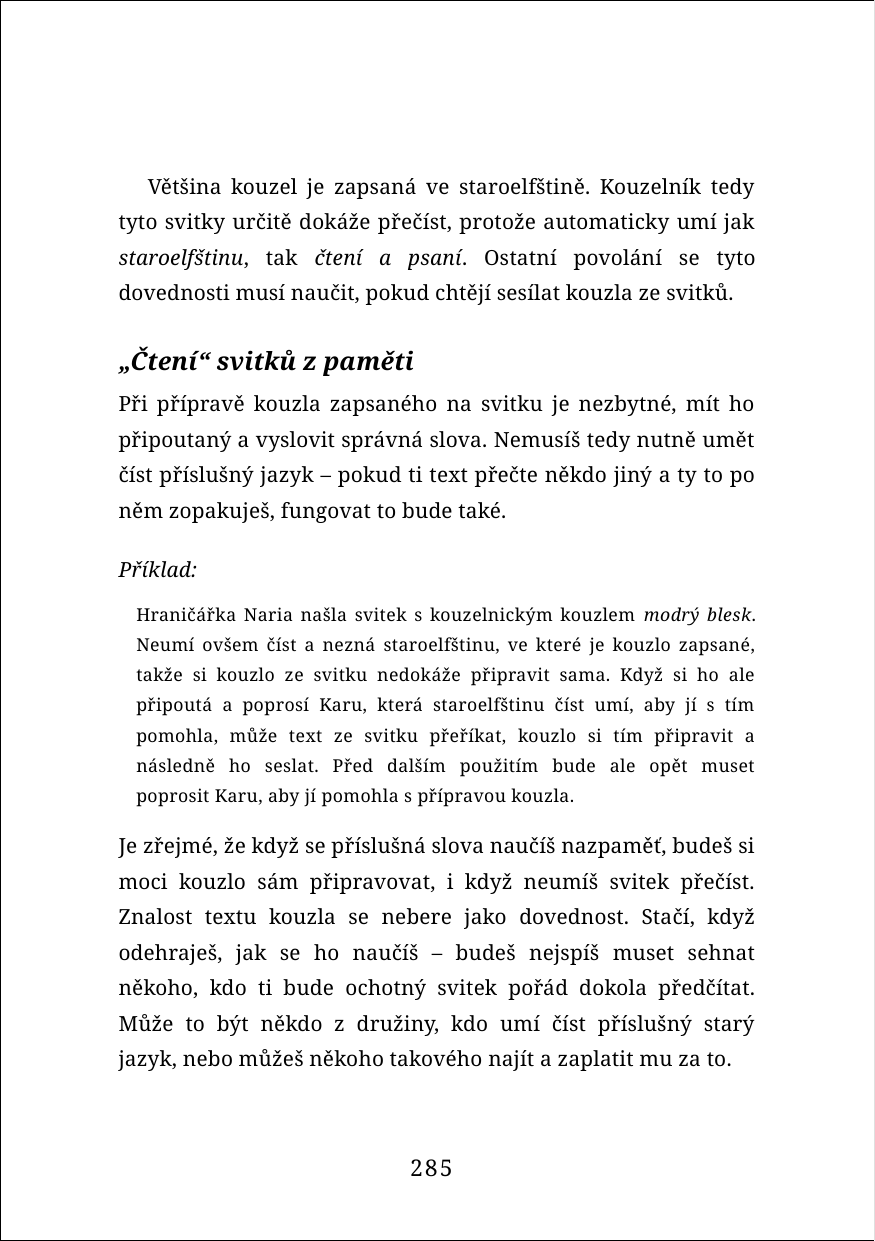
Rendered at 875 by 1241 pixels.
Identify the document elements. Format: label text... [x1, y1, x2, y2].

text Hraničářka Naria našla svitek s kouzelnickým kouzlem modrý blesk. Neumí ovšem číst a nezná staroelfštinu, ve které je kouzlo zapsané, takže si kouzlo ze svitku nedokáže připravit sama. Když si ho ale připoutá a poprosí Karu, která staroelfštinu číst umí, aby jí s tím pomohla, může text ze svitku přeříkat, kouzlo si tím připravit a následně ho seslat. Před dalším použitím bude ale opět muset poprosit Karu, aby jí pomohla s přípravou kouzla. [136, 602, 756, 808]
subtitle „Čtení“ svitků z paměti [118, 343, 756, 377]
text Při přípravě kouzla zapsaného na svitku je nezbytné, mít ho připoutaný a vyslovit správná slova. Nemusíš tedy nutně umět číst příslušný jazyk – pokud ti text přečte někdo jiný a ty to po něm zopakuješ, fungovat to bude také. [118, 389, 756, 524]
text Příklad: [118, 555, 756, 583]
text Je zřejmé, že když se příslušná slova naučíš nazpaměť, budeš si moci kouzlo sám připravovat, i když neumíš svitek přečíst. Znalost textu kouzla se nebere jako dovednost. Stačí, když odehraješ, jak se ho naučíš – budeš nejspíš muset sehnat někoho, kdo ti bude ochotný svitek pořád dokola předčítat. Může to být někdo z družiny, kdo umí číst příslušný starý jazyk, nebo můžeš někoho takového najít a zaplatit mu za to. [118, 831, 756, 1073]
text Většina kouzel je zapsaná ve staroelfštině. Kouzelník tedy tyto svitky určitě dokáže přečíst, protože automaticky umí jak staroelfštinu, tak čtení a psaní. Ostatní povolání se tyto dovednosti musí naučit, pokud chtějí sesílat kouzla ze svitků. [118, 172, 756, 307]
